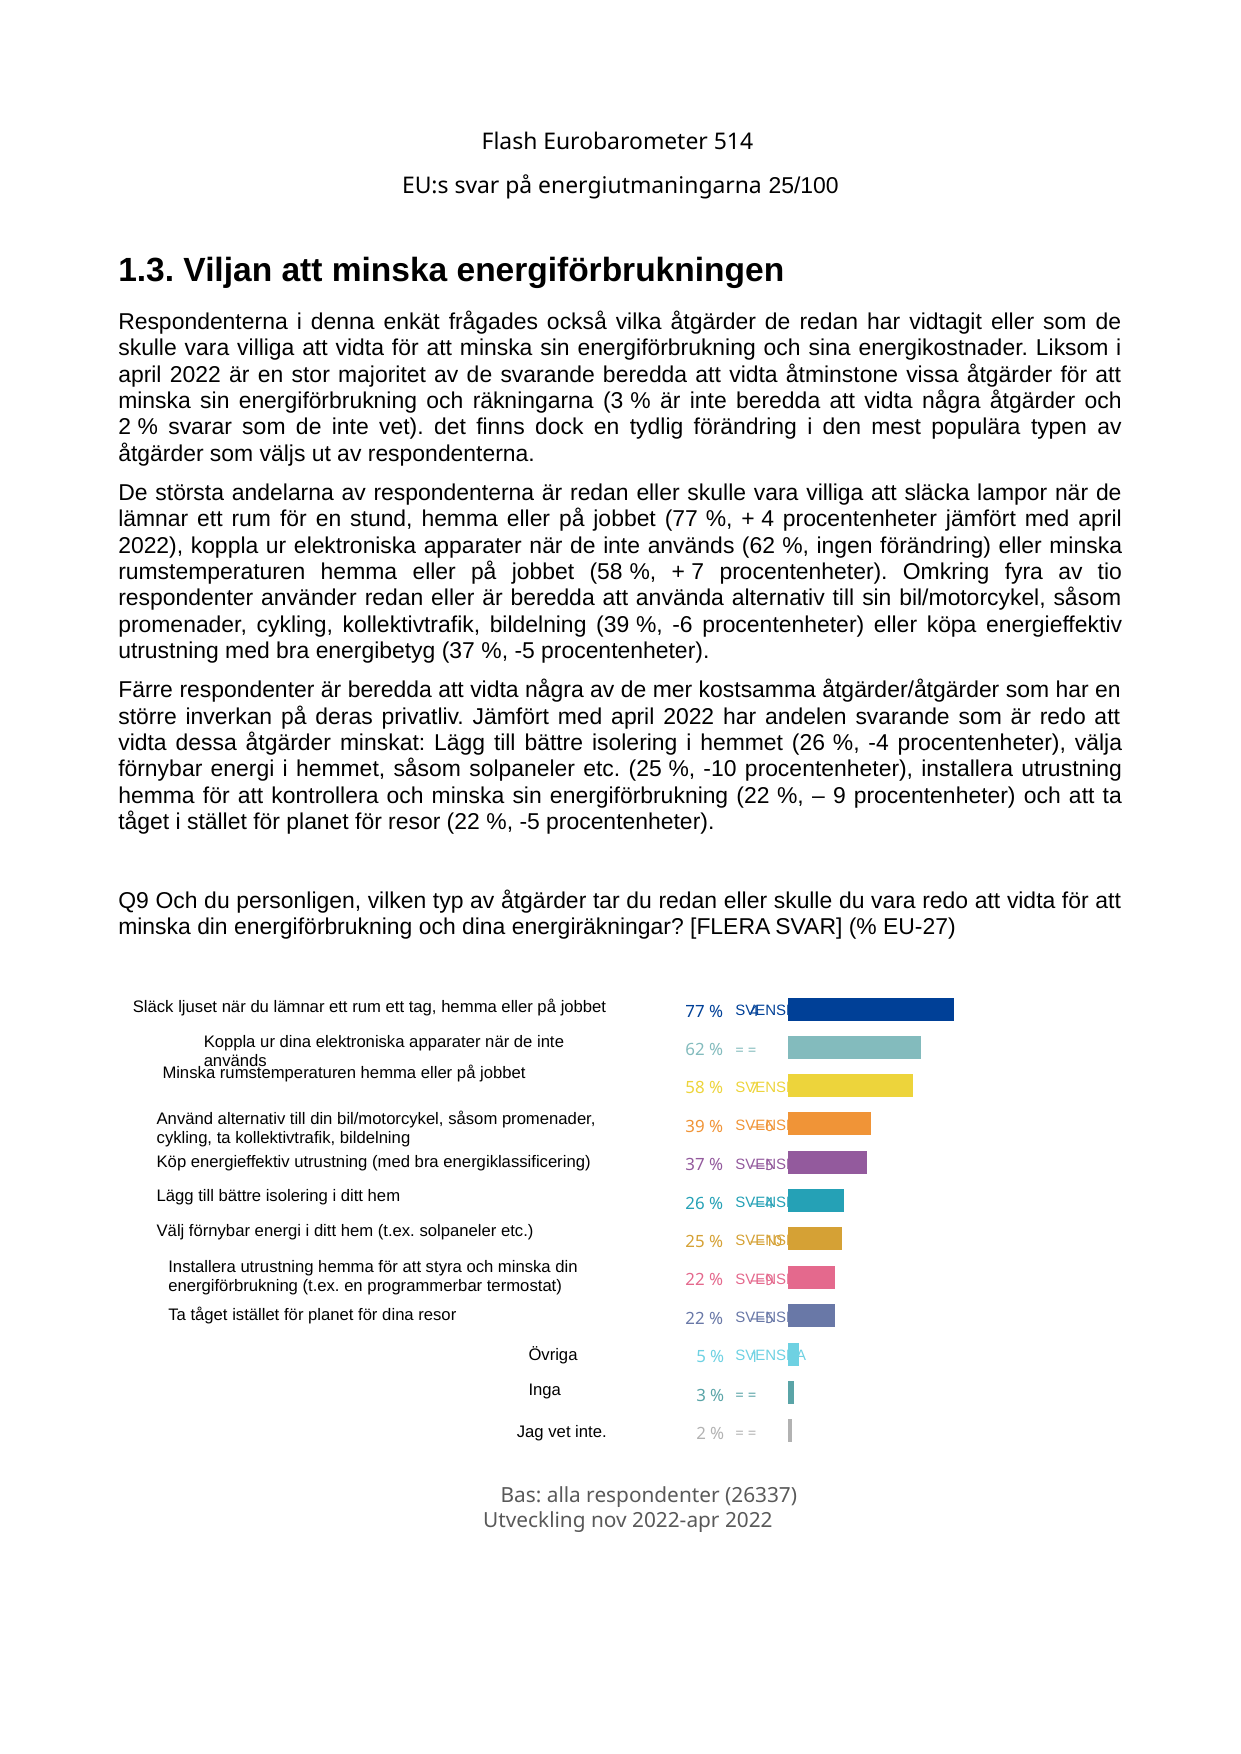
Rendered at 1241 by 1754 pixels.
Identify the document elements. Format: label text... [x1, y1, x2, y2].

text Färre respondenter är beredda att vidta några av de mer kostsamma åtgärder/åtgärder som har en större inverkan på deras privatliv. Jämfört med april 2022 har andelen svarande som är redo att vidta dessa åtgärder minskat: Lägg till bättre isolering i hemmet (26 %, -4 procentenheter), välja förnybar energi i hemmet, såsom solpaneler etc. (25 %, -10 procentenheter), installera utrustning hemma för att kontrollera och minska sin energiförbrukning (22 %, – 9 procentenheter) och att ta tåget i stället för planet för resor (22 %, -5 procentenheter). [118, 676, 1122, 834]
subtitle 1.3. Viljan att minska energiförbrukningen [118, 250, 1122, 289]
table_cell 92 [751, 1082, 764, 1090]
text 58 [751, 1082, 764, 1090]
table_cell 11 [751, 1082, 764, 1090]
text 2 [751, 1082, 764, 1090]
text De största andelarna av respondenterna är redan eller skulle vara villiga att släcka lampor när de lämnar ett rum för en stund, hemma eller på jobbet (77 %, + 4 procentenheter jämfört med april 2022), koppla ur elektroniska apparater när de inte används (62 %, ingen förändring) eller minska rumstemperaturen hemma eller på jobbet (58 %, + 7 procentenheter). Omkring fyra av tio respondenter använder redan eller är beredda att använda alternativ till sin bil/motorcykel, såsom promenader, cykling, kollektivtrafik, bildelning (39 %, -6 procentenheter) eller köpa energieffektiv utrustning med bra energibetyg (37 %, -5 procentenheter). [118, 479, 1122, 663]
table_header [751, 1082, 764, 1090]
text Q9 Och du personligen, vilken typ av åtgärder tar du redan eller skulle du vara redo att vidta för att minska din energiförbrukning och dina energiräkningar? [FLERA SVAR] (% EU-27) [118, 887, 1122, 939]
text Respondenterna i denna enkät frågades också vilka åtgärder de redan har vidtagit eller som de skulle vara villiga att vidta för att minska sin energiförbrukning och sina energikostnader. Liksom i april 2022 är en stor majoritet av de svarande beredda att vidta åtminstone vissa åtgärder för att minska sin energiförbrukning och räkningarna (3 % är inte beredda att vidta några åtgärder och 2 % svarar som de inte vet). det finns dock en tydlig förändring i den mest populära typen av åtgärder som väljs ut av respondenterna. [118, 308, 1122, 466]
